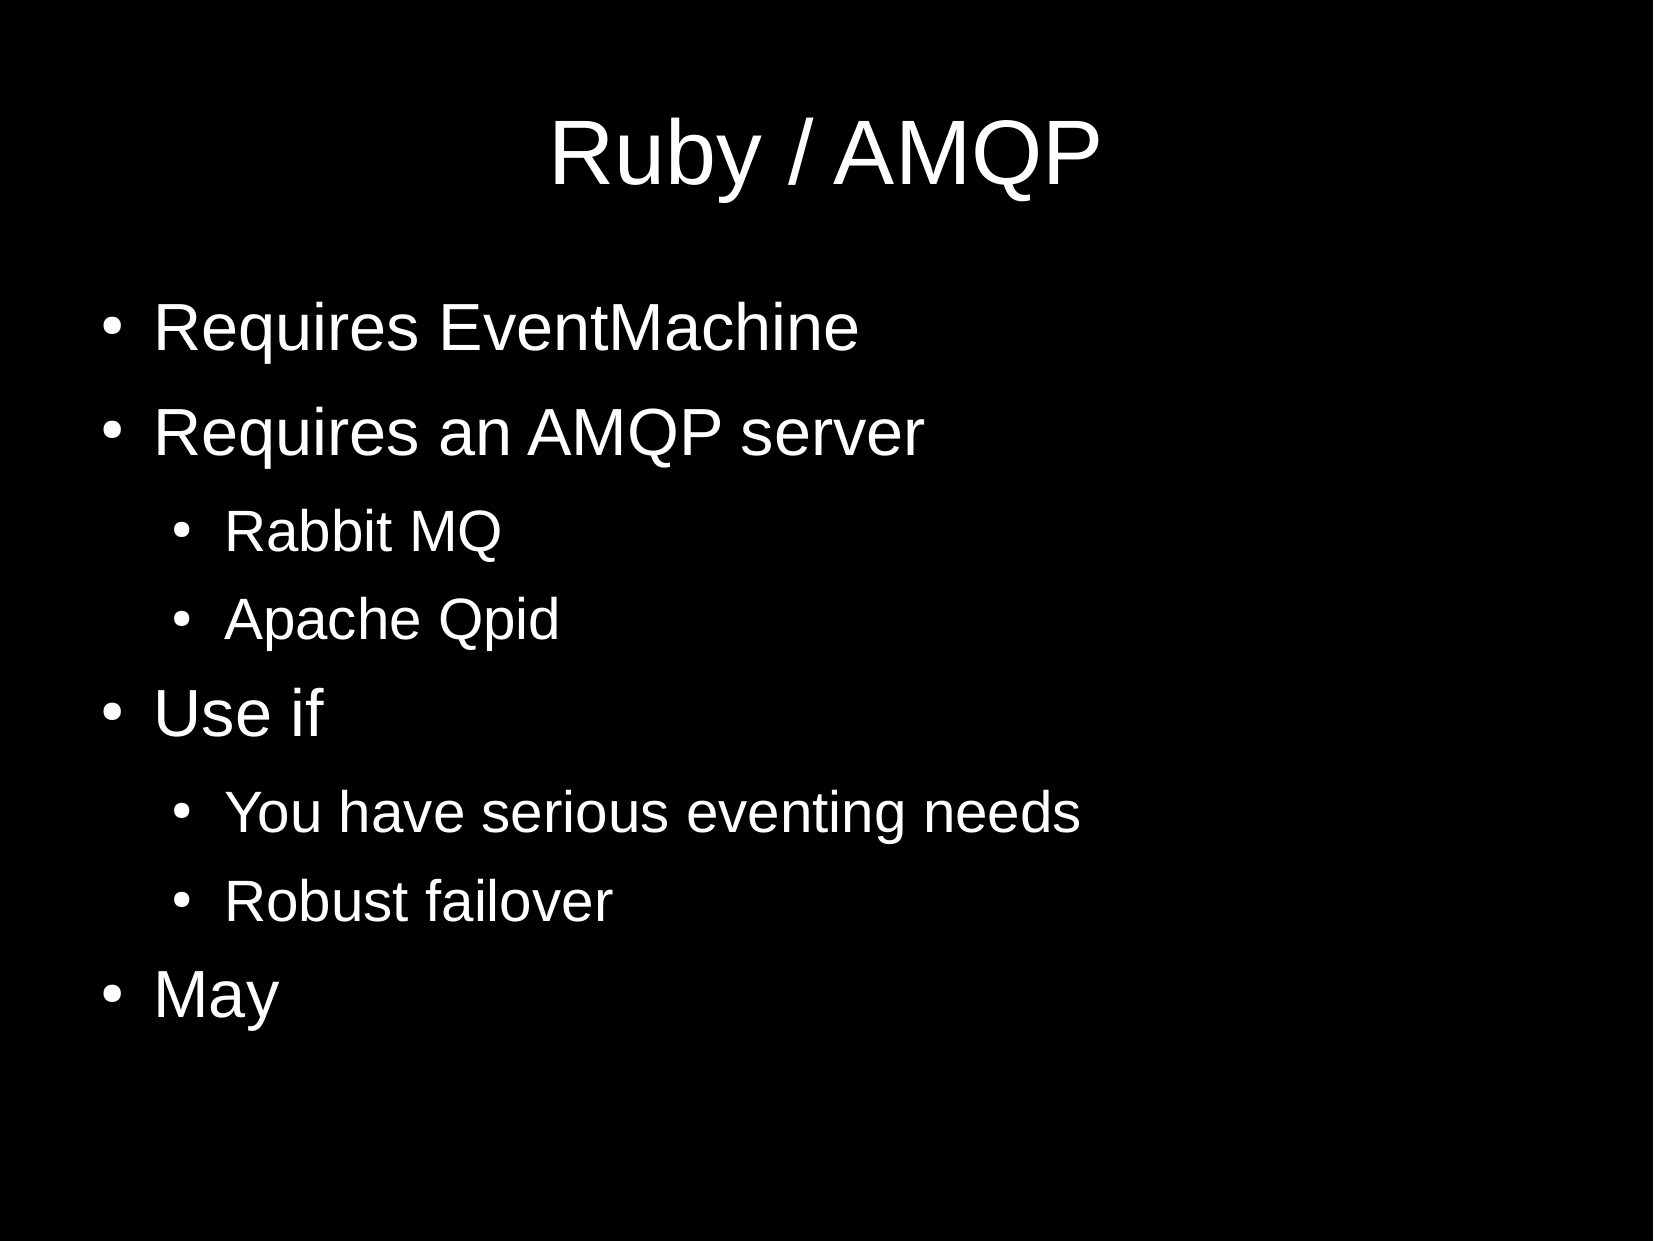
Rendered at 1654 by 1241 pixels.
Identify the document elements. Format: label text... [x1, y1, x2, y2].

list Requires EventMachine Requires an AMQP server Rabbit MQ Apache Qpid Use if You have serious eventing needs Robust failover May [82, 290, 1571, 1109]
title Ruby / AMQP [82, 49, 1571, 257]
